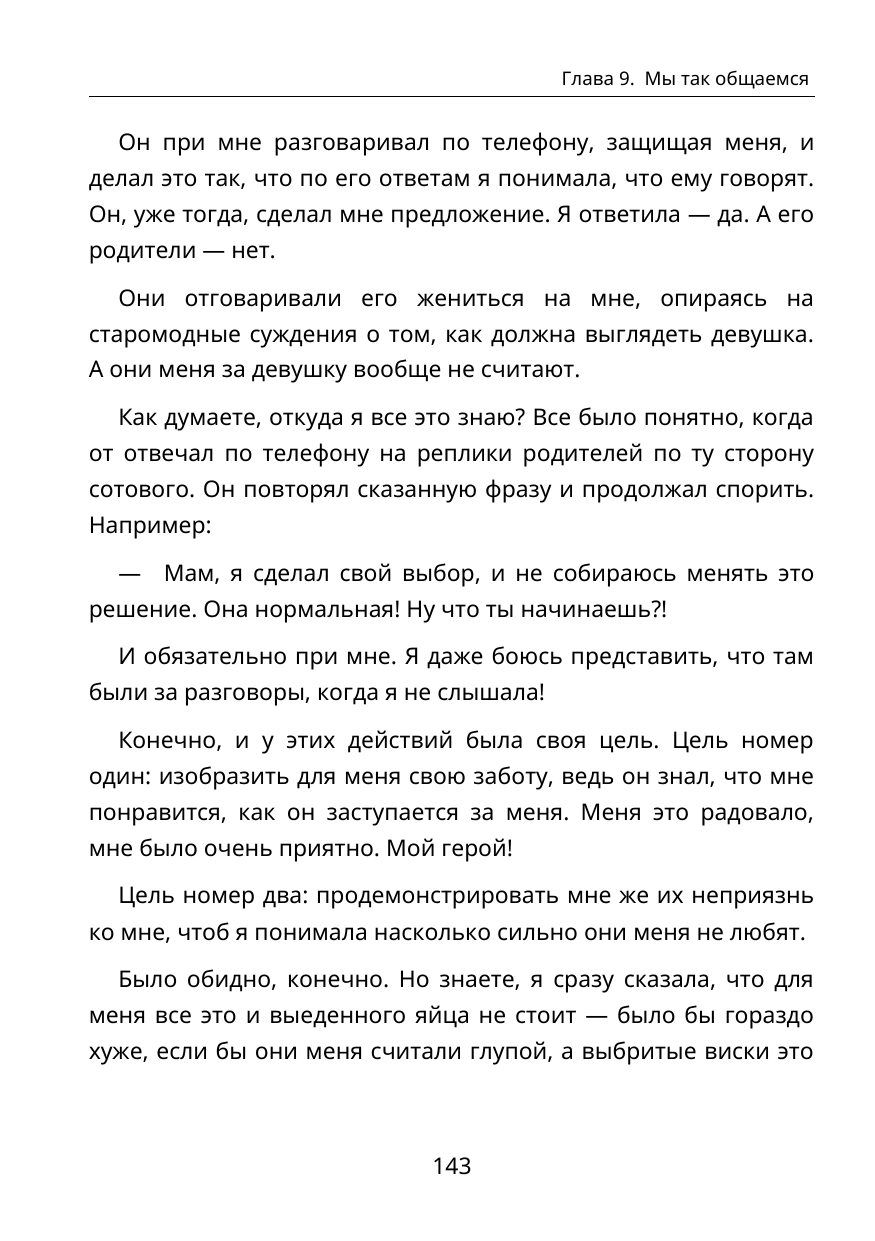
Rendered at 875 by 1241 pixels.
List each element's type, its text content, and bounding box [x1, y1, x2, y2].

text И обязательно при мне. Я даже боюсь представить, что там были за разговоры, когда я не слышала! [88, 640, 815, 707]
text Цель номер два: продемонстрировать мне же их неприязнь ко мне, чтоб я понимала насколько сильно они меня не любят. [88, 879, 815, 947]
list Мам, я сделал свой выбор, и не собираюсь менять это решение. Она нормальная! Ну что ты начинаешь?! [88, 557, 815, 624]
text Он при мне разговаривал по телефону, защищая меня, и делал это так, что по его ответам я понимала, что ему говорят. Он, уже тогда, сделал мне предложение. Я ответила — да. А его родители — нет. [88, 126, 815, 265]
text Конечно, и у этих действий была своя цель. Цель номер один: изобразить для меня свою заботу, ведь он знал, что мне понравится, как он заступается за меня. Меня это радовало, мне было очень приятно. Мой герой! [88, 724, 815, 863]
text Они отговаривали его жениться на мне, опираясь на старомодные суждения о том, как должна выглядеть девушка. А они меня за девушку вообще не считают. [88, 282, 815, 385]
text Как думаете, откуда я все это знаю? Все было понятно, когда от отвечал по телефону на реплики родителей по ту сторону сотового. Он повторял сказанную фразу и продолжал спорить. Например: [88, 401, 815, 540]
text Было обидно, конечно. Но знаете, я сразу сказала, что для меня все это и выеденного яйца не стоит — было бы гораздо хуже, если бы они меня считали глупой, а выбритые виски это [88, 963, 815, 1066]
